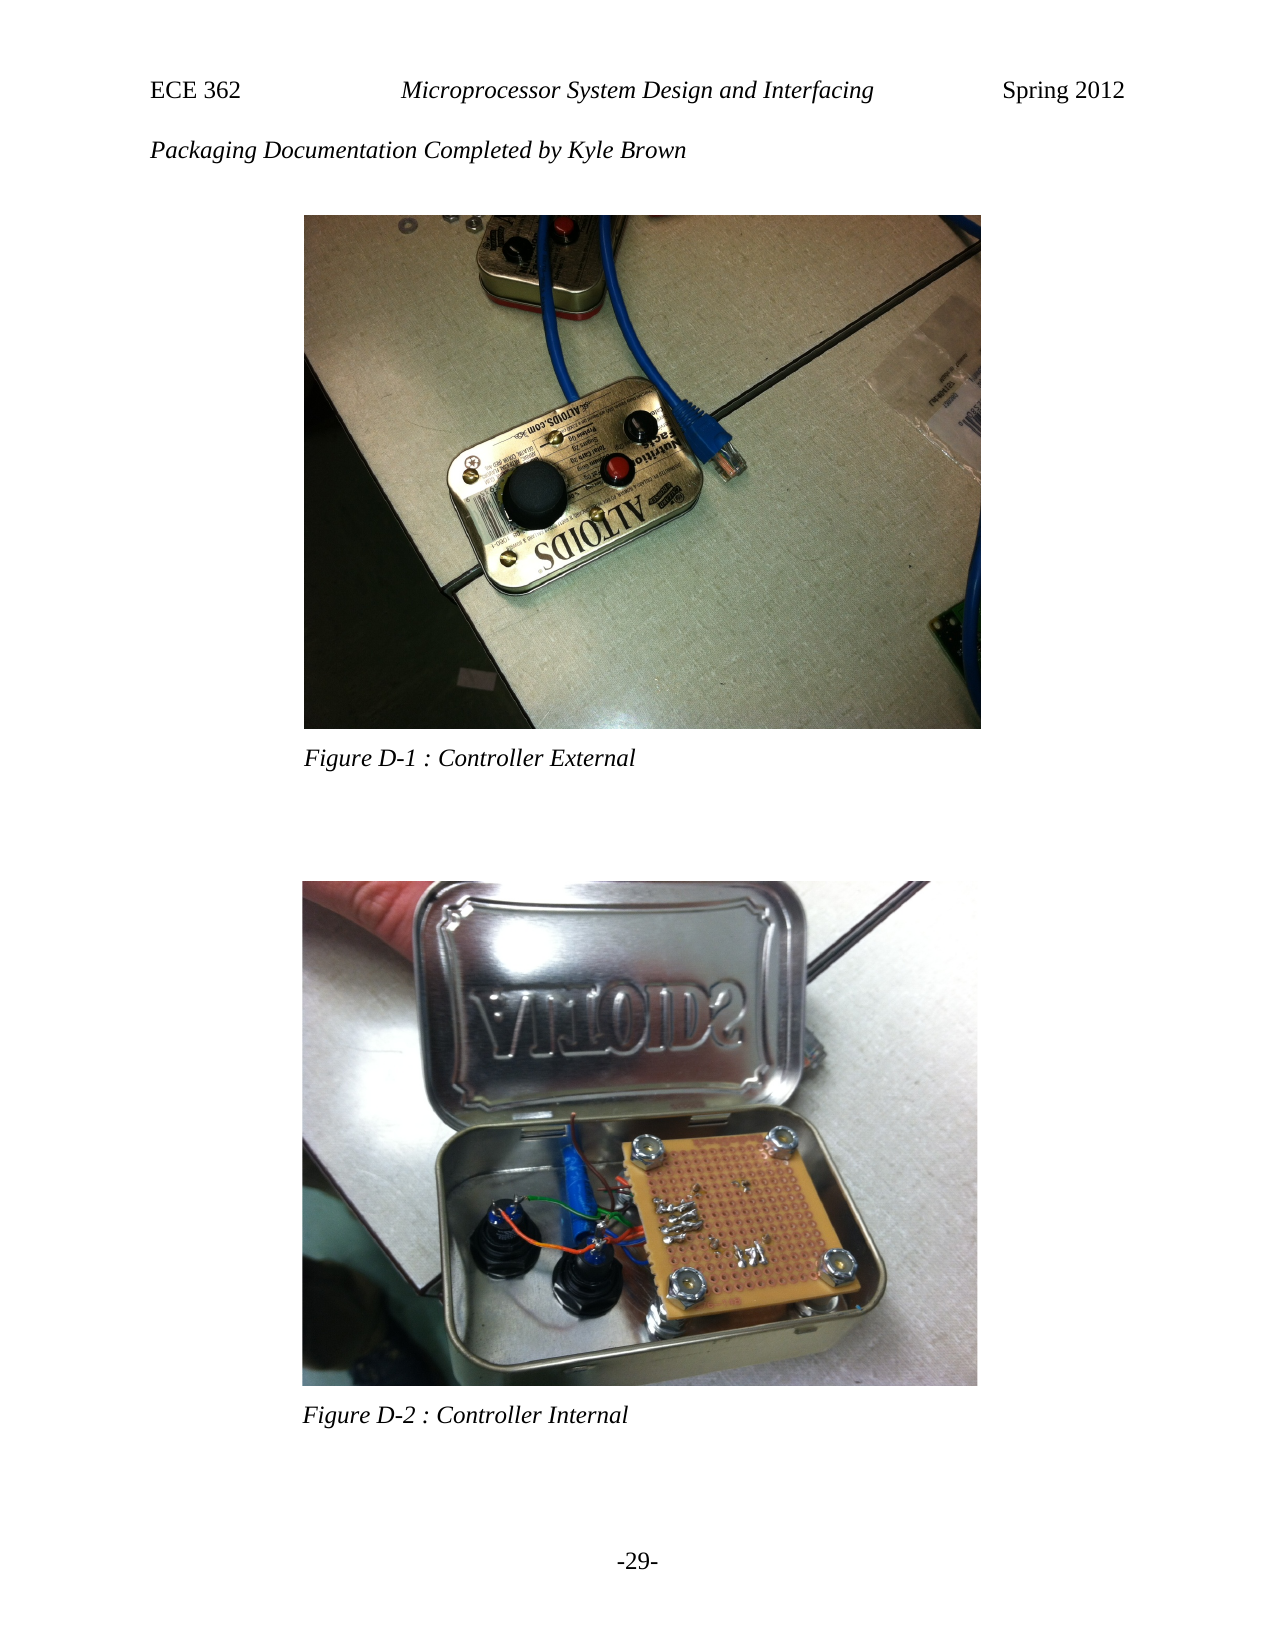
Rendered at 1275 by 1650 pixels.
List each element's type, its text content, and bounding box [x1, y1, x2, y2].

picture [304, 215, 981, 729]
text Figure D-1 : Controller External [304, 729, 981, 772]
text Figure D-2 : Controller Internal [302, 1386, 977, 1428]
picture [302, 881, 978, 1386]
text Packaging Documentation Completed by Kyle Brown [150, 135, 1125, 164]
